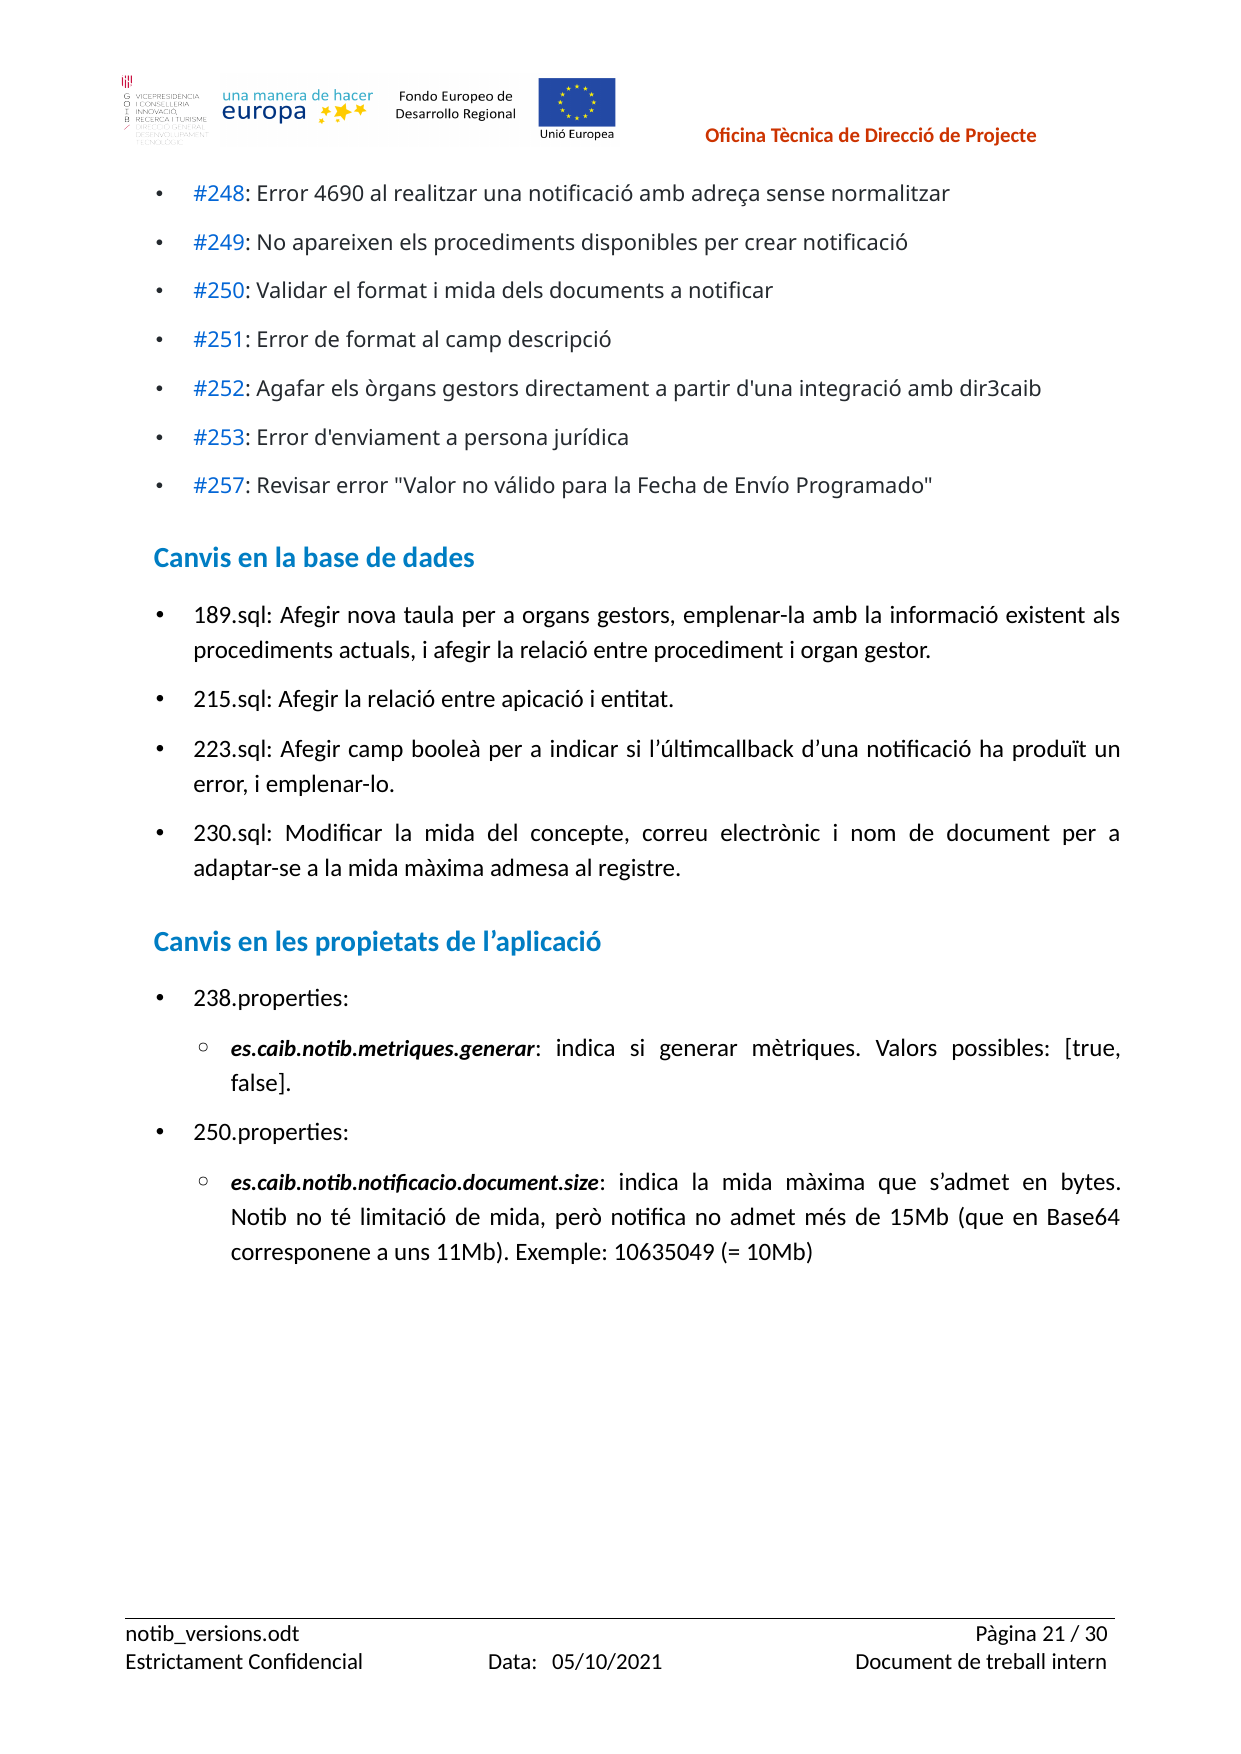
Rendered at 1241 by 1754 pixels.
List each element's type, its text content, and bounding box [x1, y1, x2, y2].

list #250: Validar el format i mida dels documents a notificar [156, 275, 1122, 305]
list #253: Error d'enviament a persona jurídica [156, 421, 1122, 451]
list 215.sql: Afegir la relació entre apicació i entitat. [156, 683, 1122, 714]
list #252: Agafar els òrgans gestors directament a partir d'una integració amb dir3caib [156, 373, 1122, 402]
list es.caib.notib.notificacio.document.size: indica la mida màxima que s’admet en bytes. Notib no té limitació de mida, però notifica no admet més de 15Mb (que en Base64 corresponene a uns 11Mb). Exemple: 10635049 (= 10Mb) [193, 1166, 1122, 1266]
list #257: Revisar error "Valor no válido para la Fecha de Envío Programado" [156, 470, 1122, 500]
list 189.sql: Afegir nova taula per a organs gestors, emplenar-la amb la informació existent als procediments actuals, i afegir la relació entre procediment i organ gestor. [156, 599, 1122, 664]
list #248: Error 4690 al realitzar una notificació amb adreça sense normalitzar [156, 178, 1122, 207]
list #251: Error de format al camp descripció [156, 324, 1122, 354]
list #249: No apareixen els procediments disponibles per crear notificació [156, 226, 1122, 256]
subtitle Canvis en la base de dades [153, 539, 1122, 575]
picture [219, 73, 621, 147]
list 223.sql: Afegir camp booleà per a indicar si l’últimcallback d’una notificació ha produït un error, i emplenar-lo. [156, 733, 1122, 798]
list es.caib.notib.metriques.generar: indica si generar mètriques. Valors possibles: [true, false]. [193, 1032, 1122, 1097]
list 250.properties: [156, 1116, 1122, 1147]
list 230.sql: Modificar la mida del concepte, correu electrònic i nom de document per a adaptar-se a la mida màxima admesa al registre. [156, 818, 1122, 883]
picture [118, 73, 213, 147]
subtitle Canvis en les propietats de l’aplicació [153, 923, 1122, 958]
list 238.properties: [156, 982, 1122, 1013]
